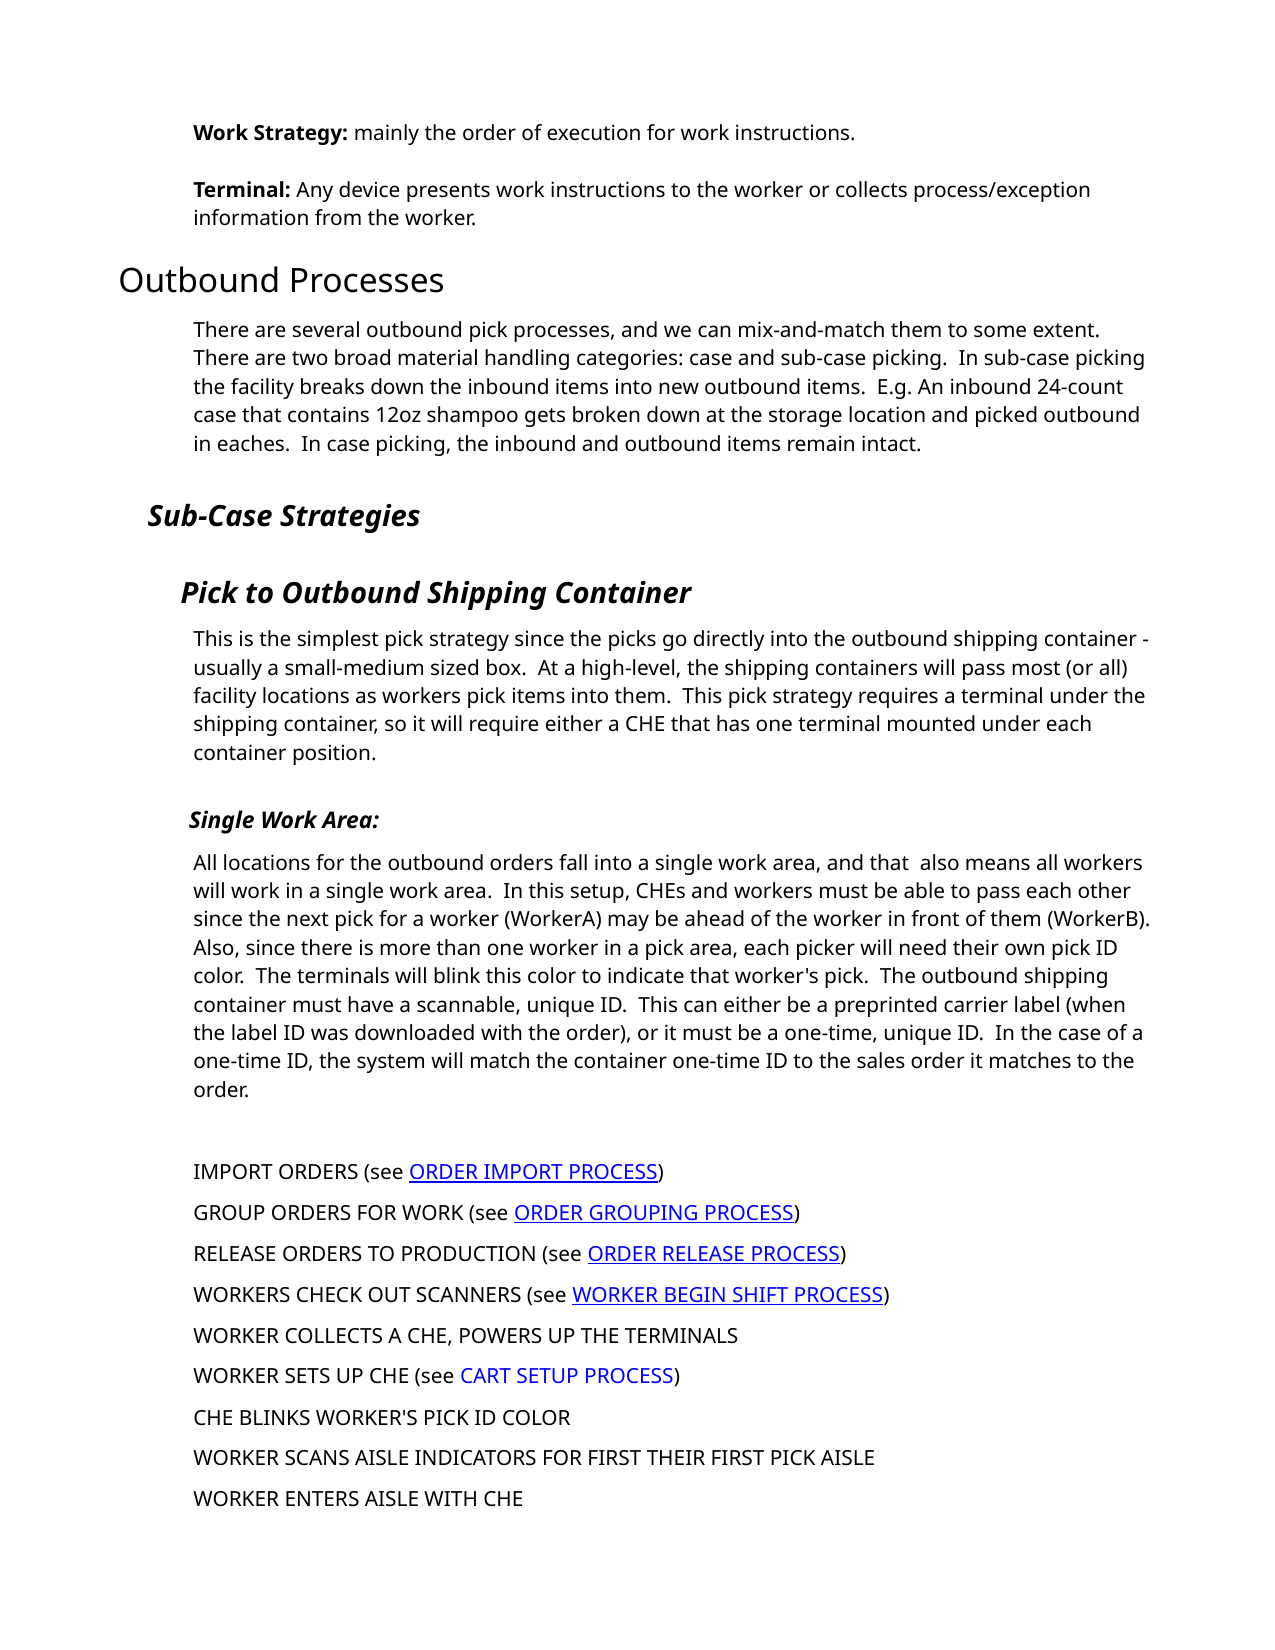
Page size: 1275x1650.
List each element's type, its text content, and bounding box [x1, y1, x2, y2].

text This is the simplest pick strategy since the picks go directly into the outbound shipping container - usually a small-medium sized box. At a high-level, the shipping containers will pass most (or all) facility locations as workers pick items into them. This pick strategy requires a terminal under the shipping container, so it will require either a CHE that has one terminal mounted under each container position. [193, 624, 1157, 766]
subtitle Single Work Area: [188, 804, 1157, 835]
text WORKER SCANS AISLE INDICATORS FOR FIRST THEIR FIRST PICK AISLE [193, 1443, 1157, 1472]
text RELEASE ORDERS TO PRODUCTION (see ORDER RELEASE PROCESS) [193, 1239, 1157, 1267]
text There are several outbound pick processes, and we can mix-and-match them to some extent. There are two broad material handling categories: case and sub-case picking. In sub-case picking the facility breaks down the inbound items into new outbound items. E.g. An inbound 24-count case that contains 12oz shampoo gets broken down at the storage location and picked outbound in eaches. In case picking, the inbound and outbound items remain intact. [193, 315, 1157, 457]
subtitle Pick to Outbound Shipping Container [180, 572, 1157, 612]
text IMPORT ORDERS (see ORDER IMPORT PROCESS) [193, 1157, 1157, 1185]
text WORKER SETS UP CHE (see CART SETUP PROCESS) [193, 1362, 1157, 1390]
text GROUP ORDERS FOR WORK (see ORDER GROUPING PROCESS) [193, 1198, 1157, 1226]
text WORKER ENTERS AISLE WITH CHE [193, 1484, 1157, 1513]
text CHE BLINKS WORKER'S PICK ID COLOR [193, 1403, 1157, 1431]
subtitle Outbound Processes [118, 257, 1157, 303]
text Work Strategy: mainly the order of execution for work instructions. [193, 118, 1157, 147]
text All locations for the outbound orders fall into a single work area, and that also means all workers will work in a single work area. In this setup, CHEs and workers must be able to pass each other since the next pick for a worker (WorkerA) may be ahead of the worker in front of them (WorkerB). Also, since there is more than one worker in a pick area, each picker will need their own pick ID color. The terminals will blink this color to indicate that worker's pick. The outbound shipping container must have a scannable, unique ID. This can either be a preprinted carrier label (when the label ID was downloaded with the order), or it must be a one-time, unique ID. In the case of a one-time ID, the system will match the container one-time ID to the sales order it matches to the order. [193, 848, 1157, 1103]
subtitle Sub-Case Strategies [147, 495, 1157, 534]
text Terminal: Any device presents work instructions to the worker or collects process/exception information from the worker. [193, 175, 1157, 232]
text WORKER COLLECTS A CHE, POWERS UP THE TERMINALS [193, 1321, 1157, 1349]
text WORKERS CHECK OUT SCANNERS (see WORKER BEGIN SHIFT PROCESS) [193, 1280, 1157, 1308]
